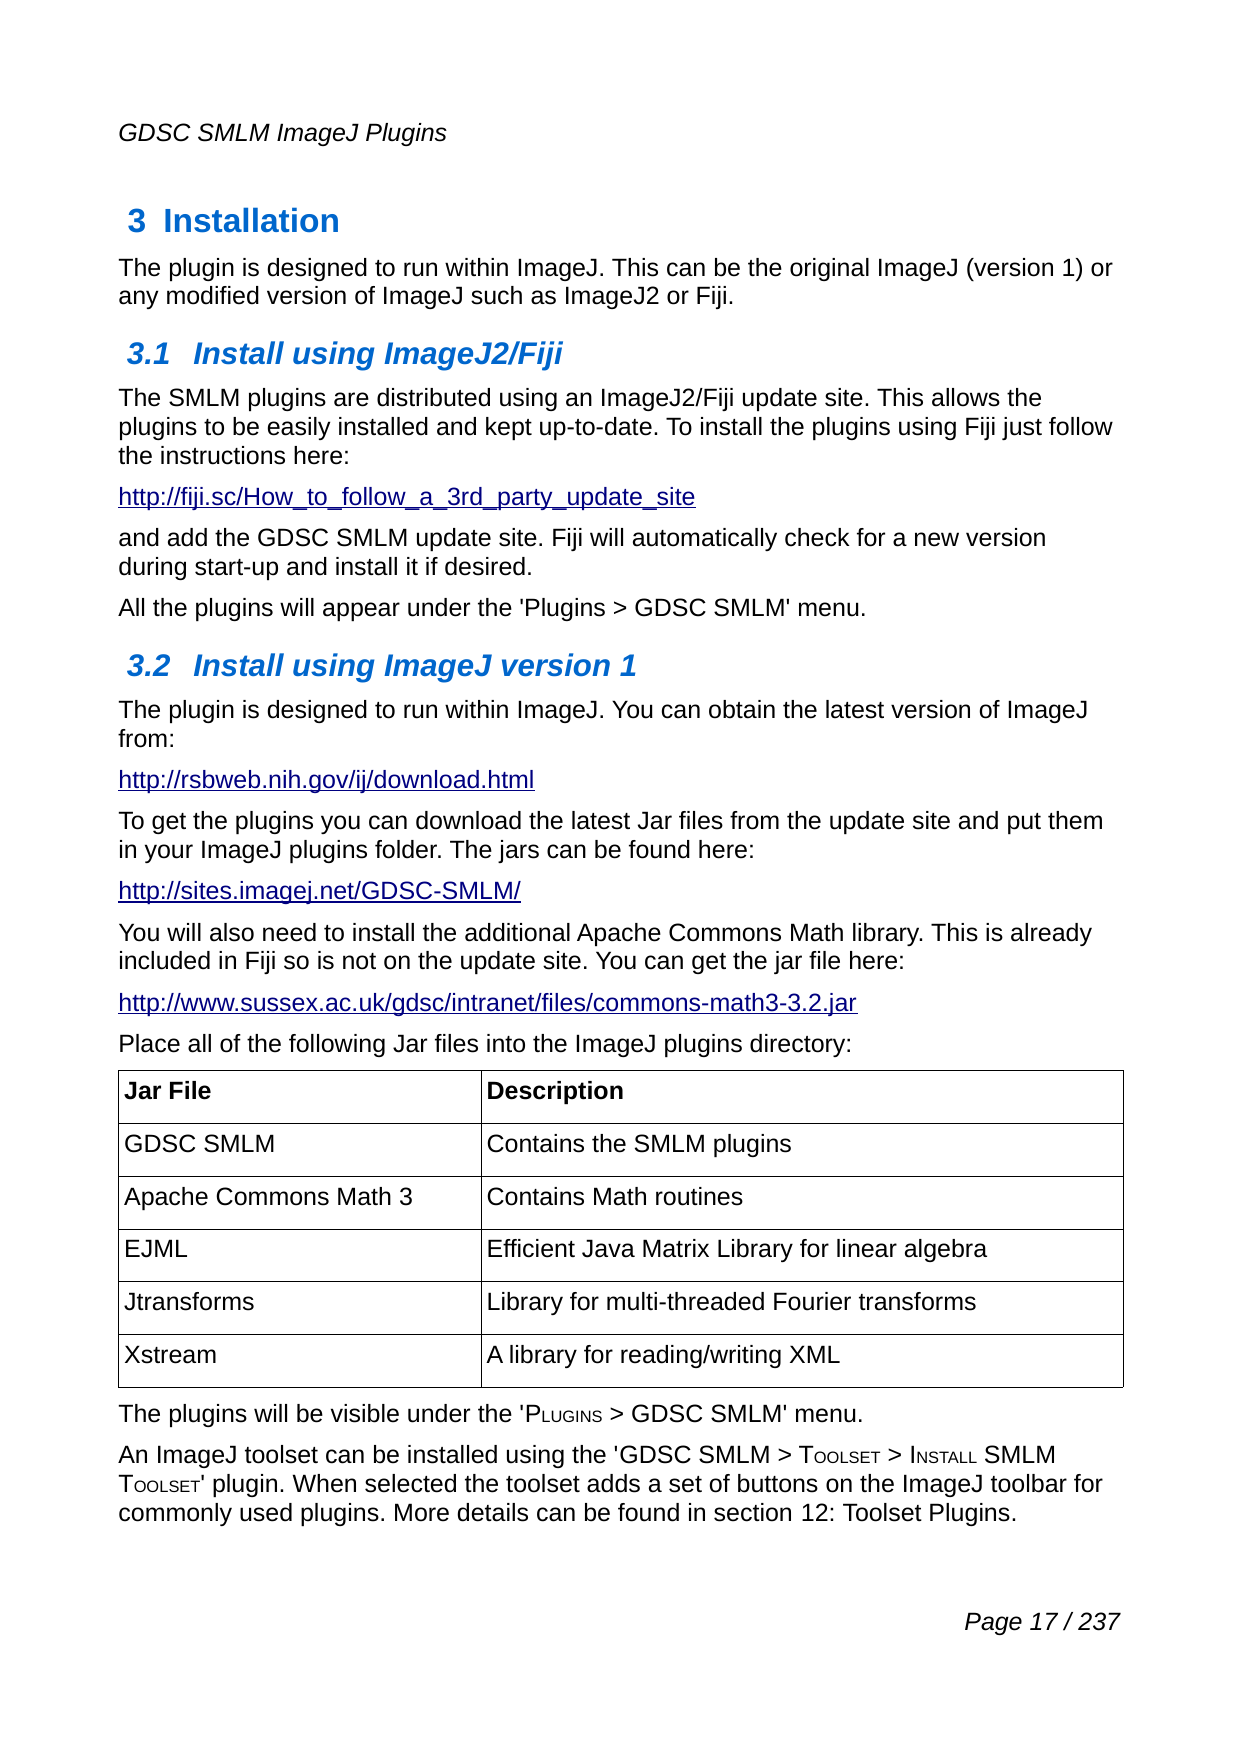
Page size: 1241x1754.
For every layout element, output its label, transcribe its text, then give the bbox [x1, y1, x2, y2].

subtitle Install using ImageJ2/Fiji [118, 335, 1122, 371]
table_cell GDSC SMLM [119, 1124, 481, 1176]
text You will also need to install the additional Apache Commons Math library. This is already included in Fiji so is not on the update site. You can get the jar file here: [118, 917, 1122, 975]
text The SMLM plugins are distributed using an ImageJ2/Fiji update site. This allows the plugins to be easily installed and kept up-to-date. To install the plugins using Fiji just follow the instructions here: [118, 383, 1122, 469]
text An ImageJ toolset can be installed using the 'GDSC SMLM > Toolset > Install SMLM Toolset' plugin. When selected the toolset adds a set of buttons on the ImageJ toolbar for commonly used plugins. More details can be found in section 12: Toolset Plugins. [118, 1441, 1122, 1527]
table_cell Apache Commons Math 3 [119, 1177, 481, 1228]
table_cell Contains the SMLM plugins [482, 1124, 1123, 1176]
text The plugins will be visible under the 'Plugins > GDSC SMLM' menu. [118, 1399, 1122, 1428]
text http://rsbweb.nih.gov/ij/download.html [118, 765, 1122, 794]
text http://fiji.sc/How_to_follow_a_3rd_party_update_site [118, 482, 1122, 511]
table_header Description [482, 1071, 1123, 1123]
text All the plugins will appear under the 'Plugins > GDSC SMLM' menu. [118, 593, 1122, 622]
table_cell A library for reading/writing XML [482, 1335, 1123, 1387]
text The plugin is designed to run within ImageJ. This can be the original ImageJ (version 1) or any modified version of ImageJ such as ImageJ2 or Fiji. [118, 252, 1122, 310]
table_cell EJML [119, 1230, 481, 1281]
text http://sites.imagej.net/GDSC-SMLM/ [118, 876, 1122, 905]
table_cell Contains Math routines [482, 1177, 1123, 1228]
text To get the plugins you can download the latest Jar files from the update site and put them in your ImageJ plugins folder. The jars can be found here: [118, 806, 1122, 864]
table_cell Library for multi-threaded Fourier transforms [482, 1282, 1123, 1334]
table_header Jar File [119, 1071, 481, 1123]
subtitle Install using ImageJ version 1 [118, 647, 1122, 683]
text and add the GDSC SMLM update site. Fiji will automatically check for a new version during start-up and install it if desired. [118, 523, 1122, 581]
text Place all of the following Jar files into the ImageJ plugins directory: [118, 1029, 1122, 1057]
table_cell Efficient Java Matrix Library for linear algebra [482, 1230, 1123, 1281]
text The plugin is designed to run within ImageJ. You can obtain the latest version of ImageJ from: [118, 695, 1122, 752]
subtitle Installation [118, 201, 1122, 240]
text http://www.sussex.ac.uk/gdsc/intranet/files/commons-math3-3.2.jar [118, 987, 1122, 1016]
table_cell Jtransforms [119, 1282, 481, 1334]
table_cell Xstream [119, 1335, 481, 1387]
